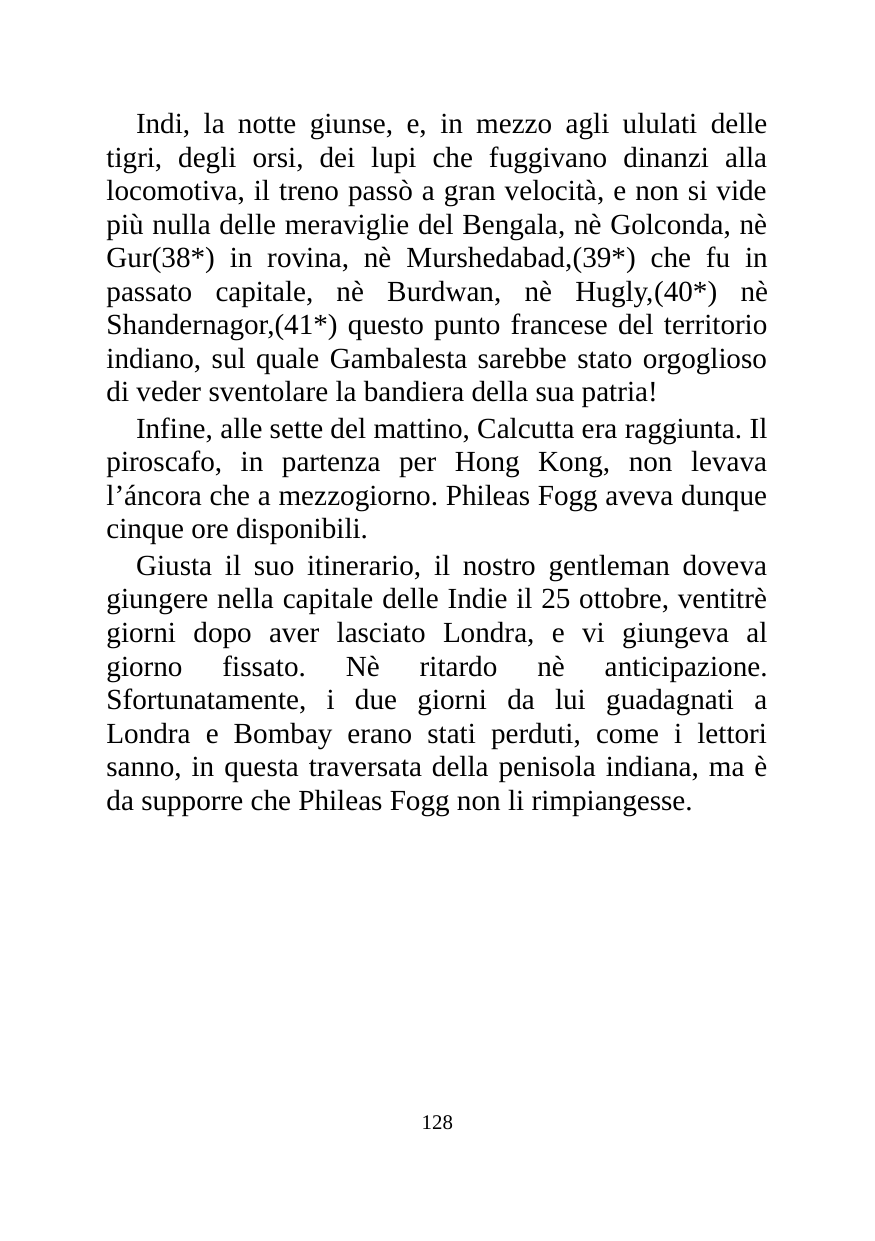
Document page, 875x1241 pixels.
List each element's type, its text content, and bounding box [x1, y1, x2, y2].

text Giusta il suo itinerario, il nostro gentleman doveva giungere nella capitale delle Indie il 25 ottobre, ventitrè giorni dopo aver lasciato Londra, e vi giungeva al giorno fissato. Nè ritardo nè anticipazione. Sfortunatamente, i due giorni da lui guadagnati a Londra e Bombay erano stati perduti, come i lettori sanno, in questa traversata della penisola indiana, ma è da supporre che Phileas Fogg non li rimpiangesse. [106, 548, 768, 816]
text Infine, alle sette del mattino, Calcutta era raggiunta. Il piroscafo, in partenza per Hong Kong, non levava l’áncora che a mezzogiorno. Phileas Fogg aveva dunque cinque ore disponibili. [106, 411, 768, 545]
text Indi, la notte giunse, e, in mezzo agli ululati delle tigri, degli orsi, dei lupi che fuggivano dinanzi alla locomotiva, il treno passò a gran velocità, e non si vide più nulla delle meraviglie del Bengala, nè Golconda, nè Gur(38*) in rovina, nè Murshedabad,(39*) che fu in passato capitale, nè Burdwan, nè Hugly,(40*) nè Shandernagor,(41*) questo punto francese del territorio indiano, sul quale Gambalesta sarebbe stato orgoglioso di veder sventolare la bandiera della sua patria! [106, 106, 768, 408]
